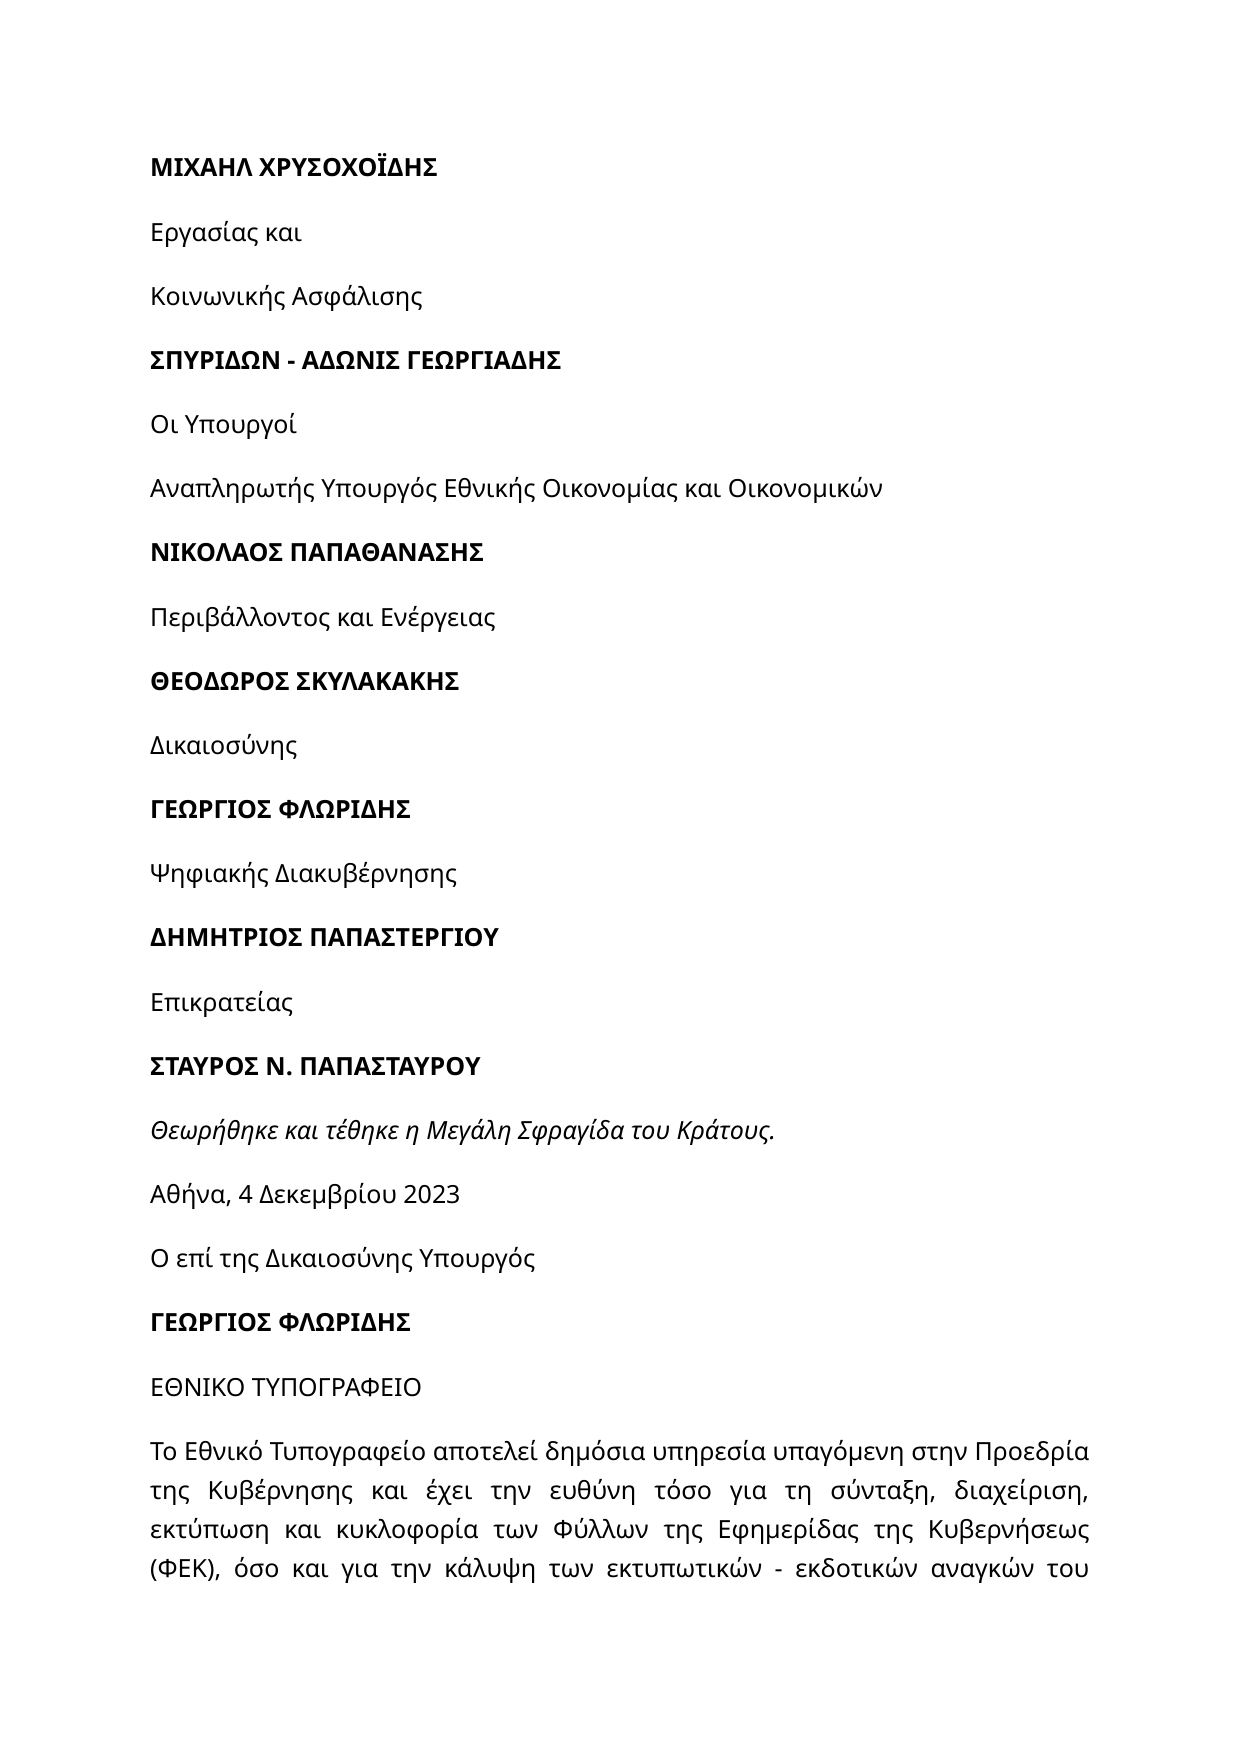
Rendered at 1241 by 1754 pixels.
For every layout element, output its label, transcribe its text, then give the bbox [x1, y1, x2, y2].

text Αναπληρωτής Υπουργός Εθνικής Οικονομίας και Οικονομικών [150, 471, 1090, 505]
text ΜΙΧΑΗΛ ΧΡΥΣΟΧΟΪΔΗΣ [150, 150, 1090, 184]
text Εργασίας και [150, 214, 1090, 248]
text Δικαιοσύνης [150, 727, 1090, 762]
text Οι Υπουργοί [150, 407, 1090, 441]
text ΣΠΥΡΙΔΩΝ - ΑΔΩΝΙΣ ΓΕΩΡΓΙΑΔΗΣ [150, 342, 1090, 377]
text Αθήνα, 4 Δεκεμβρίου 2023 [150, 1177, 1090, 1211]
text Θεωρήθηκε και τέθηκε η Μεγάλη Σφραγίδα του Κράτους. [150, 1112, 1090, 1147]
text ΔΗΜΗΤΡΙΟΣ ΠΑΠΑΣΤΕΡΓΙΟΥ [150, 920, 1090, 954]
text Ψηφιακής Διακυβέρνησης [150, 856, 1090, 890]
text Κοινωνικής Ασφάλισης [150, 278, 1090, 312]
text ΝΙΚΟΛΑΟΣ ΠΑΠΑΘΑΝΑΣΗΣ [150, 535, 1090, 569]
text Ο επί της Δικαιοσύνης Υπουργός [150, 1241, 1090, 1275]
text ΘΕΟΔΩΡΟΣ ΣΚΥΛΑΚΑΚΗΣ [150, 663, 1090, 697]
text Το Εθνικό Τυπογραφείο αποτελεί δημόσια υπηρεσία υπαγόμενη στην Προεδρία της Κυβέρνησης και έχει την ευθύνη τόσο για τη σύνταξη, διαχείριση, εκτύπωση και κυκλοφορία των Φύλλων της Εφημερίδας της Κυβερνήσεως (ΦΕΚ), όσο και για την κάλυψη των εκτυπωτικών - εκδοτικών αναγκών του [150, 1433, 1090, 1585]
text Επικρατείας [150, 984, 1090, 1018]
text ΕΘΝΙΚΟ ΤΥΠΟΓΡΑΦΕΙΟ [150, 1369, 1090, 1403]
text ΓΕΩΡΓΙΟΣ ΦΛΩΡΙΔΗΣ [150, 1305, 1090, 1339]
text ΓΕΩΡΓΙΟΣ ΦΛΩΡΙΔΗΣ [150, 792, 1090, 826]
text ΣΤΑΥΡΟΣ Ν. ΠΑΠΑΣΤΑΥΡΟΥ [150, 1048, 1090, 1082]
text Περιβάλλοντος και Ενέργειας [150, 599, 1090, 633]
